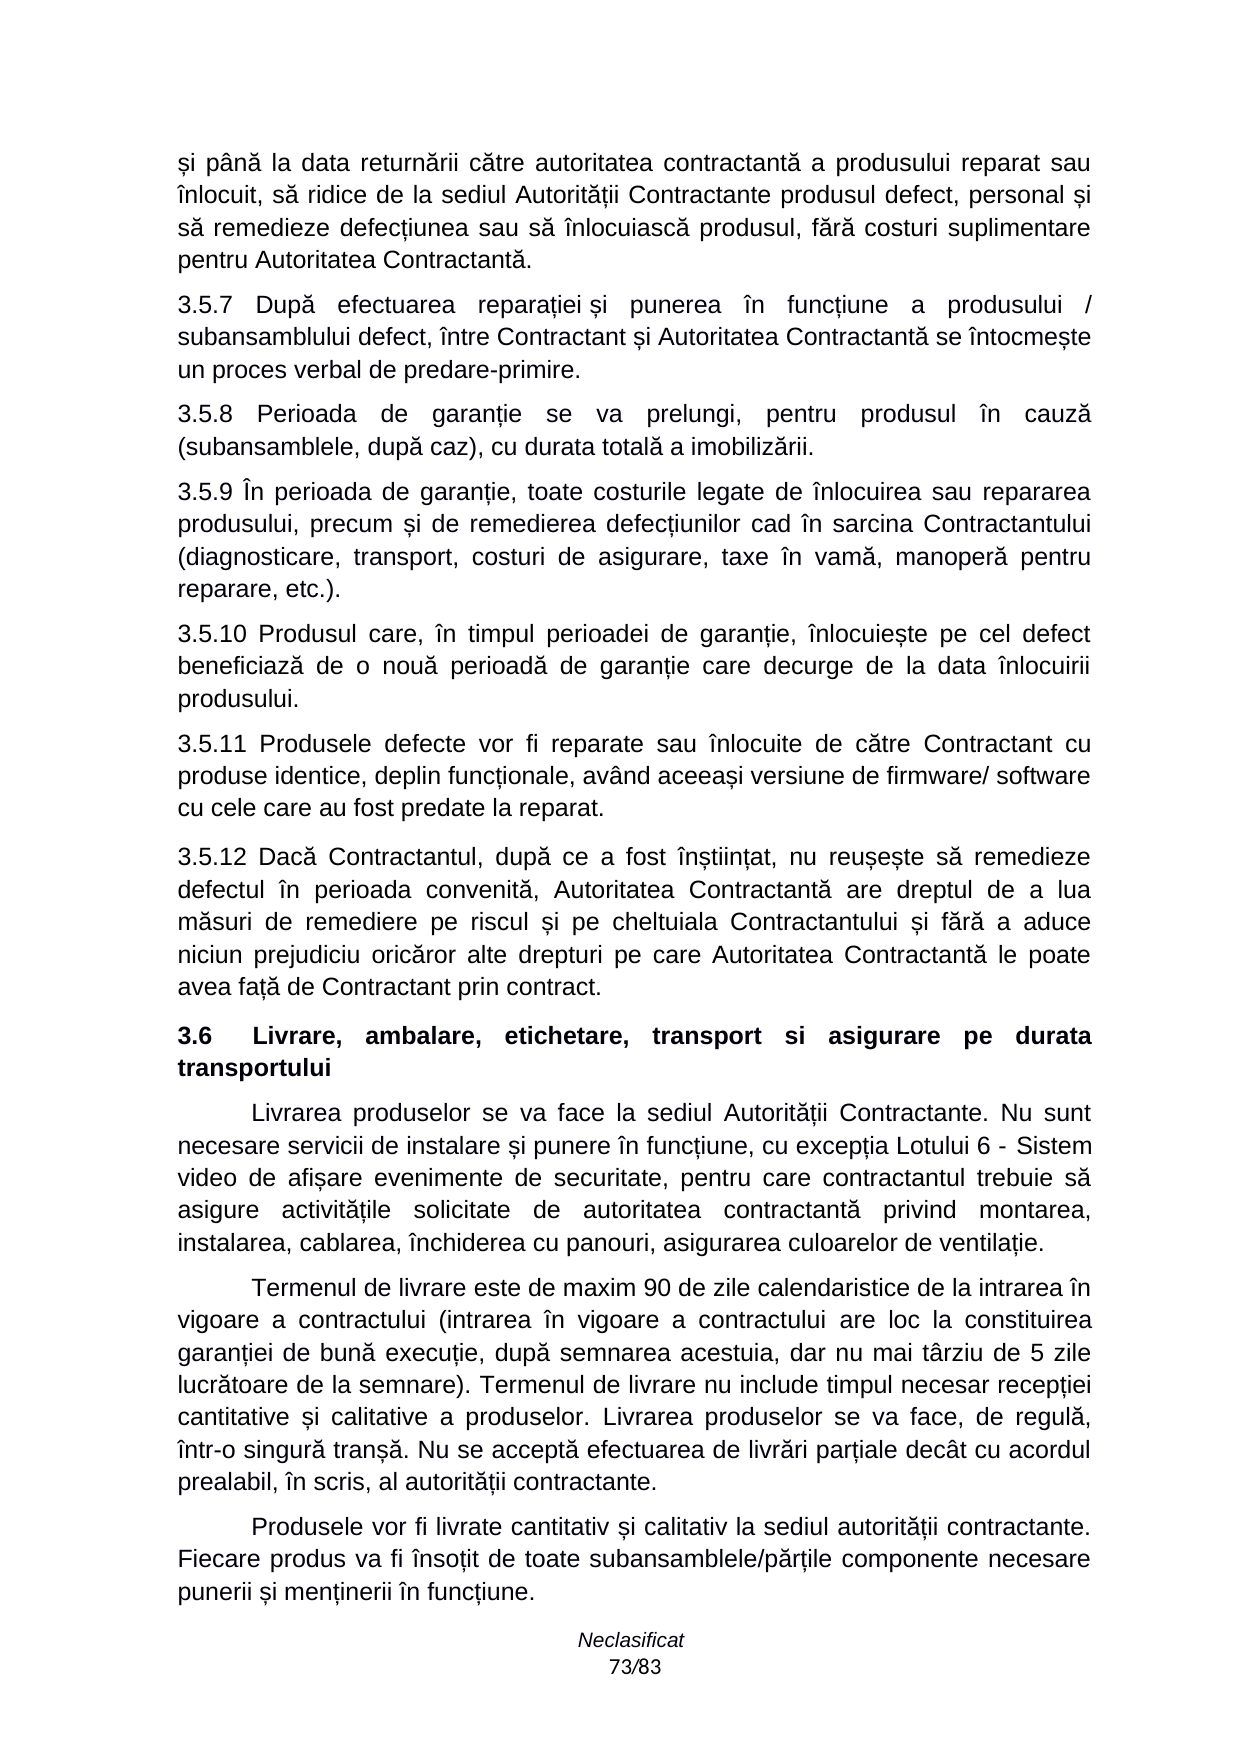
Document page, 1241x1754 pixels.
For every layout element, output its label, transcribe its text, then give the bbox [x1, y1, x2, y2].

text Produsele vor fi livrate cantitativ și calitativ la sediul autorității contractante. Fiecare produs va fi însoțit de toate subansamblele/părțile componente necesare punerii și menținerii în funcțiune. [177, 1512, 1092, 1606]
text Livrarea produselor se va face la sediul Autorității Contractante. Nu sunt necesare servicii de instalare și punere în funcțiune, cu excepția Lotului 6 - Sistem video de afișare evenimente de securitate, pentru care contractantul trebuie să asigure activitățile solicitate de autoritatea contractantă privind montarea, instalarea, cablarea, închiderea cu panouri, asigurarea culoarelor de ventilație. [177, 1098, 1092, 1257]
text 3.5.8 Perioada de garanție se va prelungi, pentru produsul în cauză (subansamblele, după caz), cu durata totală a imobilizării. [177, 399, 1092, 461]
text Termenul de livrare este de maxim 90 de zile calendaristice de la intrarea în vigoare a contractului (intrarea în vigoare a contractului are loc la constituirea garanției de bună execuție, după semnarea acestuia, dar nu mai târziu de 5 zile lucrătoare de la semnare). Termenul de livrare nu include timpul necesar recepției cantitative și calitative a produselor. Livrarea produselor se va face, de regulă, într-o singură tranșă. Nu se acceptă efectuarea de livrări parțiale decât cu acordul prealabil, în scris, al autorității contractante. [177, 1273, 1092, 1496]
text și până la data returnării către autoritatea contractantă a produsului reparat sau înlocuit, să ridice de la sediul Autorității Contractante produsul defect, personal și să remedieze defecțiunea sau să înlocuiască produsul, fără costuri suplimentare pentru Autoritatea Contractantă. [177, 148, 1092, 274]
text 3.6 Livrare, ambalare, etichetare, transport si asigurare pe durata transportului [177, 1021, 1092, 1082]
text 3.5.11 Produsele defecte vor fi reparate sau înlocuite de către Contractant cu produse identice, deplin funcționale, având aceeași versiune de firmware/ software cu cele care au fost predate la reparat. [177, 728, 1092, 822]
text 3.5.9 În perioada de garanție, toate costurile legate de înlocuirea sau repararea produsului, precum și de remedierea defecțiunilor cad în sarcina Contractantului (diagnosticare, transport, costuri de asigurare, taxe în vamă, manoperă pentru reparare, etc.). [177, 477, 1092, 603]
text 3.5.10 Produsul care, în timpul perioadei de garanție, înlocuiește pe cel defect beneficiază de o nouă perioadă de garanție care decurge de la data înlocuirii produsului. [177, 619, 1092, 712]
text 3.5.7 După efectuarea reparației și punerea în funcțiune a produsului / subansamblului defect, între Contractant și Autoritatea Contractantă se întocmește un proces verbal de predare-primire. [177, 290, 1092, 383]
text 3.5.12 Dacă Contractantul, după ce a fost înștiințat, nu reușește să remedieze defectul în perioada convenită, Autoritatea Contractantă are dreptul de a lua măsuri de remediere pe riscul și pe cheltuiala Contractantului și fără a aduce niciun prejudiciu oricăror alte drepturi pe care Autoritatea Contractantă le poate avea față de Contractant prin contract. [177, 842, 1092, 1001]
